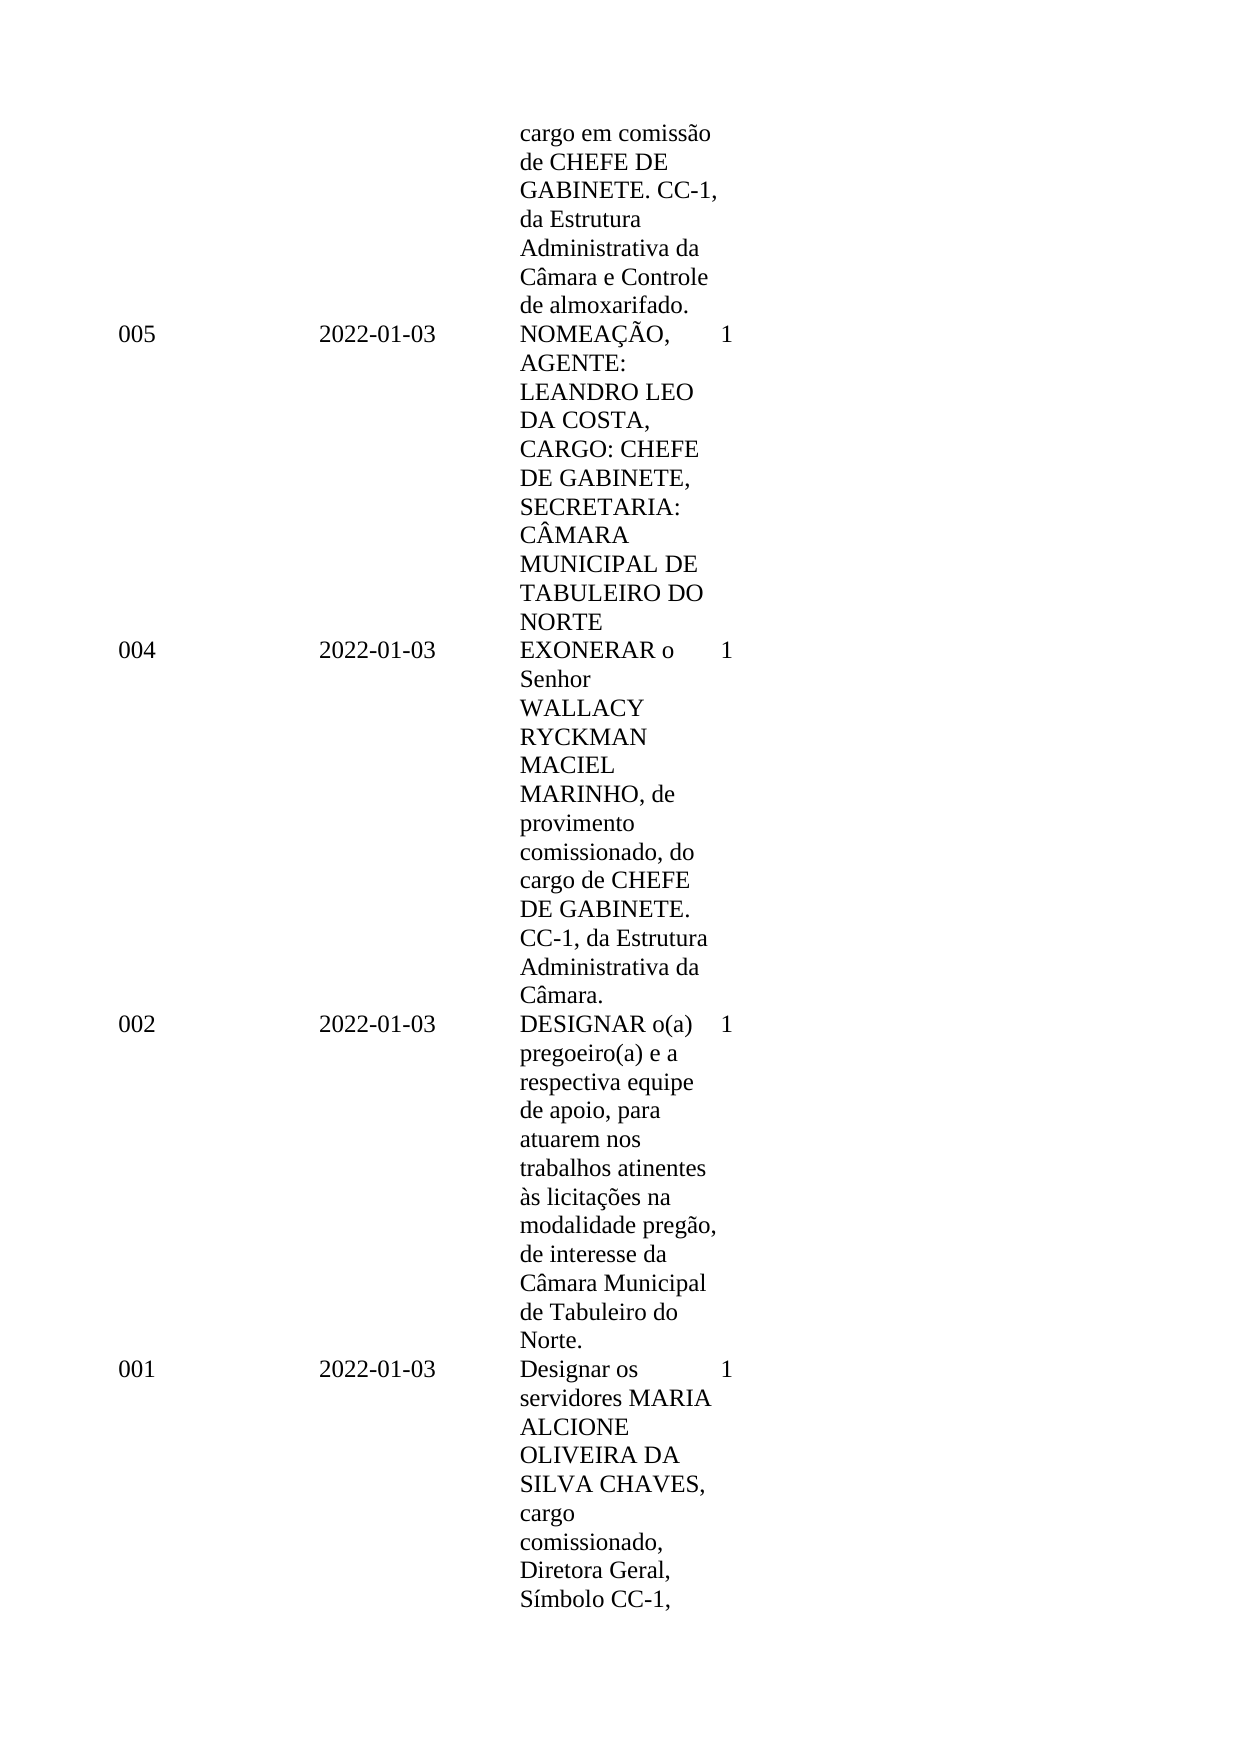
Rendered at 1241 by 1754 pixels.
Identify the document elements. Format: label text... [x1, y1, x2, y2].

table_cell 2022-01-03 [319, 1009, 519, 1354]
table_cell NOMEAÇÃO, AGENTE: LEANDRO LEO DA COSTA, CARGO: CHEFE DE GABINETE, SECRETARIA: CÂMARA MUNICIPAL DE TABULEIRO DO NORTE [520, 319, 720, 636]
table_cell 2022-01-03 [319, 636, 519, 1009]
table_cell 002 [118, 1009, 319, 1354]
table_cell 004 [118, 636, 319, 1009]
table_cell [921, 118, 1122, 319]
table_cell 1 [720, 636, 921, 1009]
table_cell DESIGNAR o(a) pregoeiro(a) e a respectiva equipe de apoio, para atuarem nos trabalhos atinentes às licitações na modalidade pregão, de interesse da Câmara Municipal de Tabuleiro do Norte. [520, 1009, 720, 1354]
table_cell 2022-01-03 [319, 1354, 519, 1613]
table_cell [921, 319, 1122, 636]
table_cell [921, 1354, 1122, 1613]
table_cell 005 [118, 319, 319, 636]
table_cell [319, 118, 519, 319]
table_cell 001 [118, 1354, 319, 1613]
table_cell 2022-01-03 [319, 319, 519, 636]
table_cell [118, 118, 319, 319]
table_cell [720, 118, 921, 319]
table_cell [921, 636, 1122, 1009]
table_cell [921, 1009, 1122, 1354]
table_cell Designar os servidores MARIA ALCIONE OLIVEIRA DA SILVA CHAVES, cargo comissionado, Diretora Geral, Símbolo CC-1, [520, 1354, 720, 1613]
table_cell EXONERAR o Senhor WALLACY RYCKMAN MACIEL MARINHO, de provimento comissionado, do cargo de CHEFE DE GABINETE. CC-1, da Estrutura Administrativa da Câmara. [520, 636, 720, 1009]
table_cell cargo em comissão de CHEFE DE GABINETE. CC-1, da Estrutura Administrativa da Câmara e Controle de almoxarifado. [520, 118, 720, 319]
table_cell 1 [720, 1354, 921, 1613]
table_cell 1 [720, 319, 921, 636]
table_cell 1 [720, 1009, 921, 1354]
